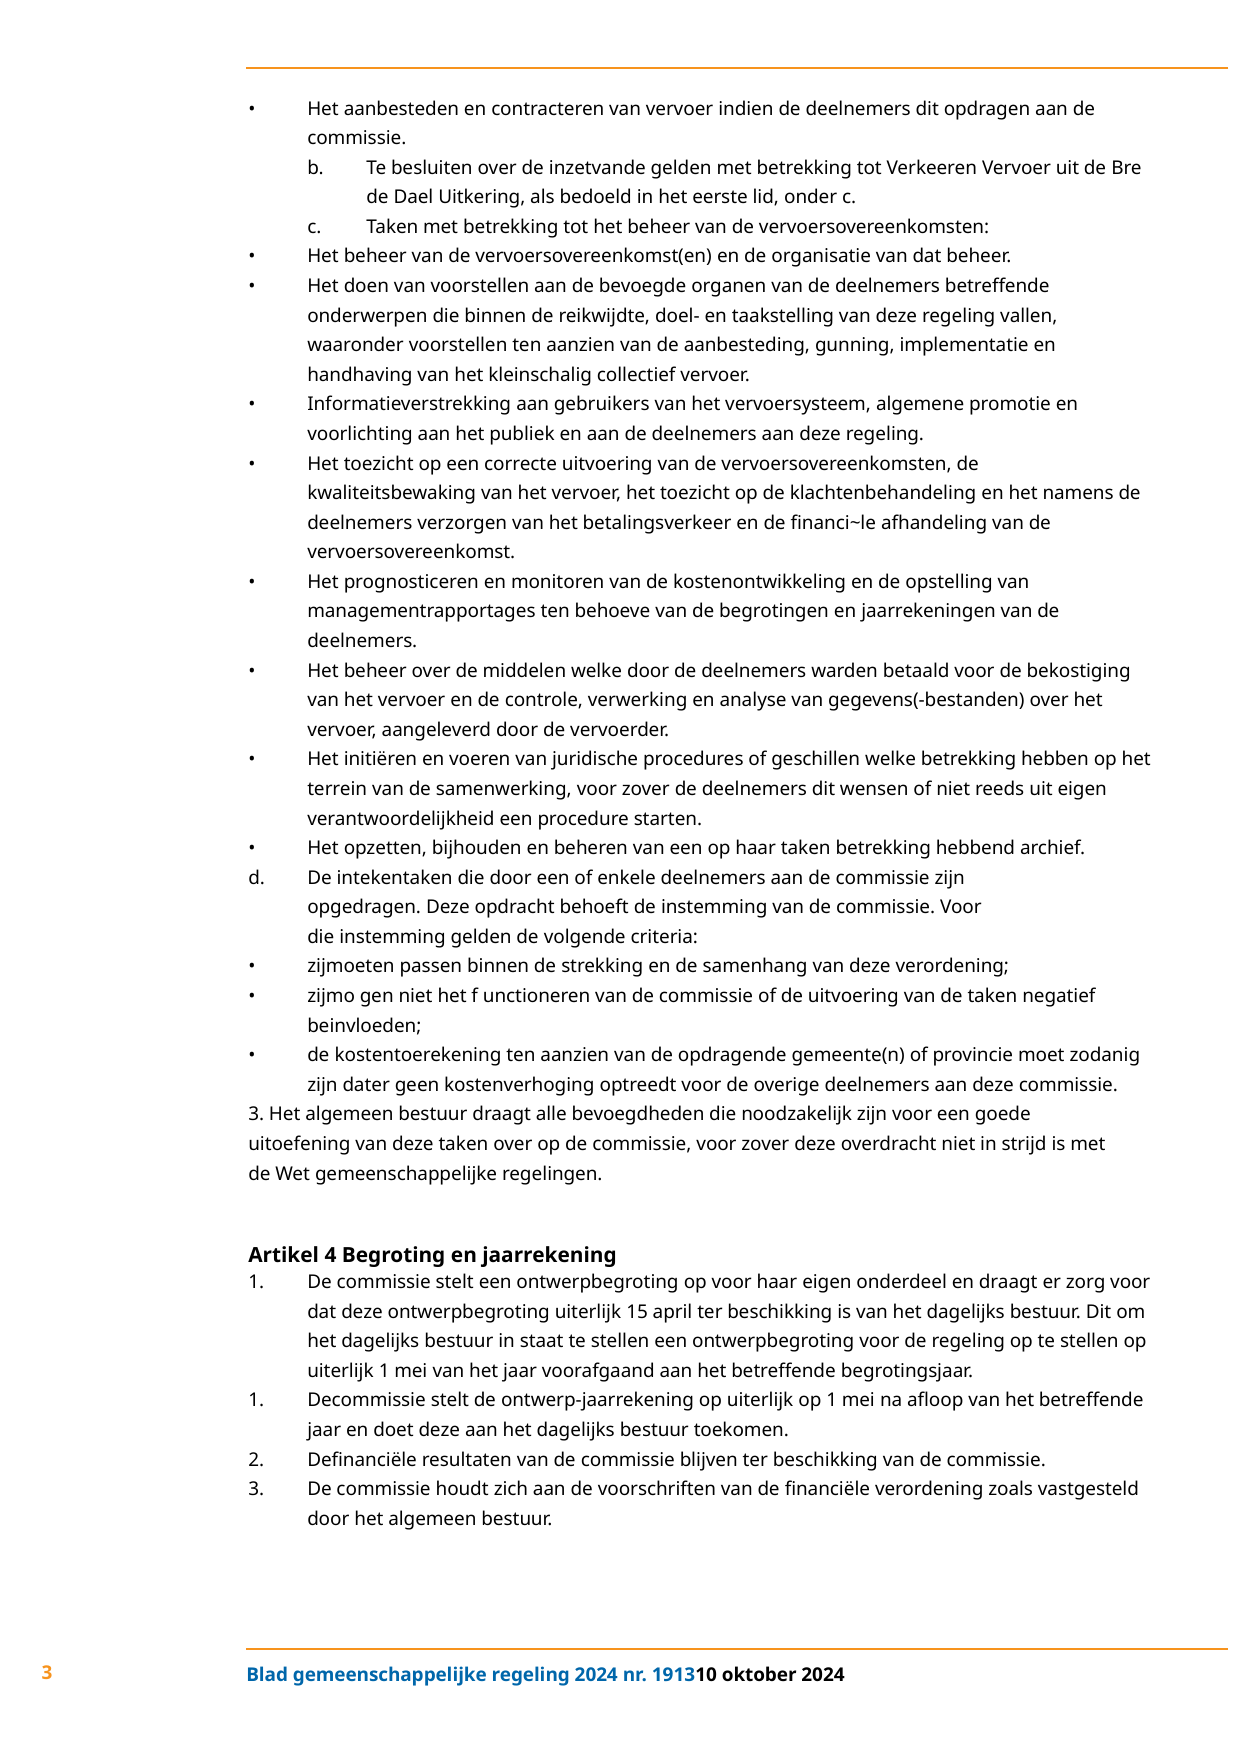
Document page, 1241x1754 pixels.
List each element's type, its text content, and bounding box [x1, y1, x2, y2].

list de kostentoerekening ten aanzien van de opdragende gemeente(n) of provincie moet zodanig zijn dater geen kostenverhoging optreedt voor de overige deelnemers aan deze commissie. [248, 1041, 1152, 1097]
list Decommissie stelt de ontwerp-jaarrekening op uiterlijk op 1 mei na afloop van het betreffende jaar en doet deze aan het dagelijks bestuur toekomen. [248, 1387, 1152, 1442]
list Het beheer over de middelen welke door de deelnemers warden betaald voor de bekostiging van het vervoer en de controle, verwerking en analyse van gegevens(-bestanden) over het vervoer, aangeleverd door de vervoerder. [248, 657, 1152, 742]
list Het beheer van de vervoersovereenkomst(en) en de organisatie van dat beheer. [248, 243, 1152, 268]
list Het doen van voorstellen aan de bevoegde organen van de deelnemers betreffende onderwerpen die binnen de reikwijdte, doel- en taakstelling van deze regeling vallen, waaronder voorstellen ten aanzien van de aanbesteding, gunning, implementatie en handhaving van het kleinschalig collectief vervoer. [248, 272, 1152, 387]
list Het toezicht op een correcte uitvoering van de vervoersovereenkomsten, de kwaliteitsbewaking van het vervoer, het toezicht op de klachtenbehandeling en het namens de deelnemers verzorgen van het betalingsverkeer en de financi~le afhandeling van de vervoersovereenkomst. [248, 450, 1152, 564]
list Het initiëren en voeren van juridische procedures of geschillen welke betrekking hebben op het terrein van de samenwerking, voor zover de deelnemers dit wensen of niet reeds uit eigen verantwoordelijkheid een procedure starten. [248, 746, 1152, 831]
list zijmoeten passen binnen de strekking en de samenhang van deze verordening; [248, 953, 1152, 978]
list Taken met betrekking tot het beheer van de vervoersovereenkomsten: [307, 213, 1152, 239]
list De commissie stelt een ontwerpbegroting op voor haar eigen onderdeel en draagt er zorg voor dat deze ontwerpbegroting uiterlijk 15 april ter beschikking is van het dagelijks bestuur. Dit om het dagelijks bestuur in staat te stellen een ontwerpbegroting voor de regeling op te stellen op uiterlijk 1 mei van het jaar voorafgaand aan het betreffende begrotingsjaar. [248, 1268, 1152, 1383]
list Informatieverstrekking aan gebruikers van het vervoersysteem, algemene promotie en voorlichting aan het publiek en aan de deelnemers aan deze regeling. [248, 391, 1152, 446]
list zijmo gen niet het f unctioneren van de commissie of de uitvoering van de taken negatief beinvloeden; [248, 982, 1152, 1038]
text Artikel 4 Begroting en jaarrekening [248, 1240, 1152, 1268]
list Definanciële resultaten van de commissie blijven ter beschikking van de commissie. [248, 1446, 1152, 1471]
list De commissie houdt zich aan de voorschriften van de financiële verordening zoals vastgesteld door het algemeen bestuur. [248, 1475, 1152, 1531]
list Het prognosticeren en monitoren van de kostenontwikkeling en de opstelling van managementrapportages ten behoeve van de begrotingen en jaarrekeningen van de deelnemers. [248, 568, 1152, 653]
picture [41, 47, 231, 172]
list Te besluiten over de inzetvande gelden met betrekking tot Verkeeren Vervoer uit de Brede Dael Uitkering, als bedoeld in het eerste lid, onder c. [307, 154, 1152, 209]
list Het opzetten, bijhouden en beheren van een op haar taken betrekking hebbend archief. [248, 834, 1152, 860]
text 3. Het algemeen bestuur draagt alle bevoegdheden die noodzakelijk zijn voor een goede uitoefening van deze taken over op de commissie, voor zover deze overdracht niet in strijd is met de Wet gemeenschappelijke regelingen. [248, 1101, 1152, 1186]
list De intekentaken die door een of enkele deelnemers aan de commissie zijn opgedragen. Deze opdracht behoeft de instemming van de commissie. Voor die instemming gelden de volgende criteria: [248, 864, 1152, 949]
list Het aanbesteden en contracteren van vervoer indien de deelnemers dit opdragen aan de commissie. [248, 95, 1152, 150]
